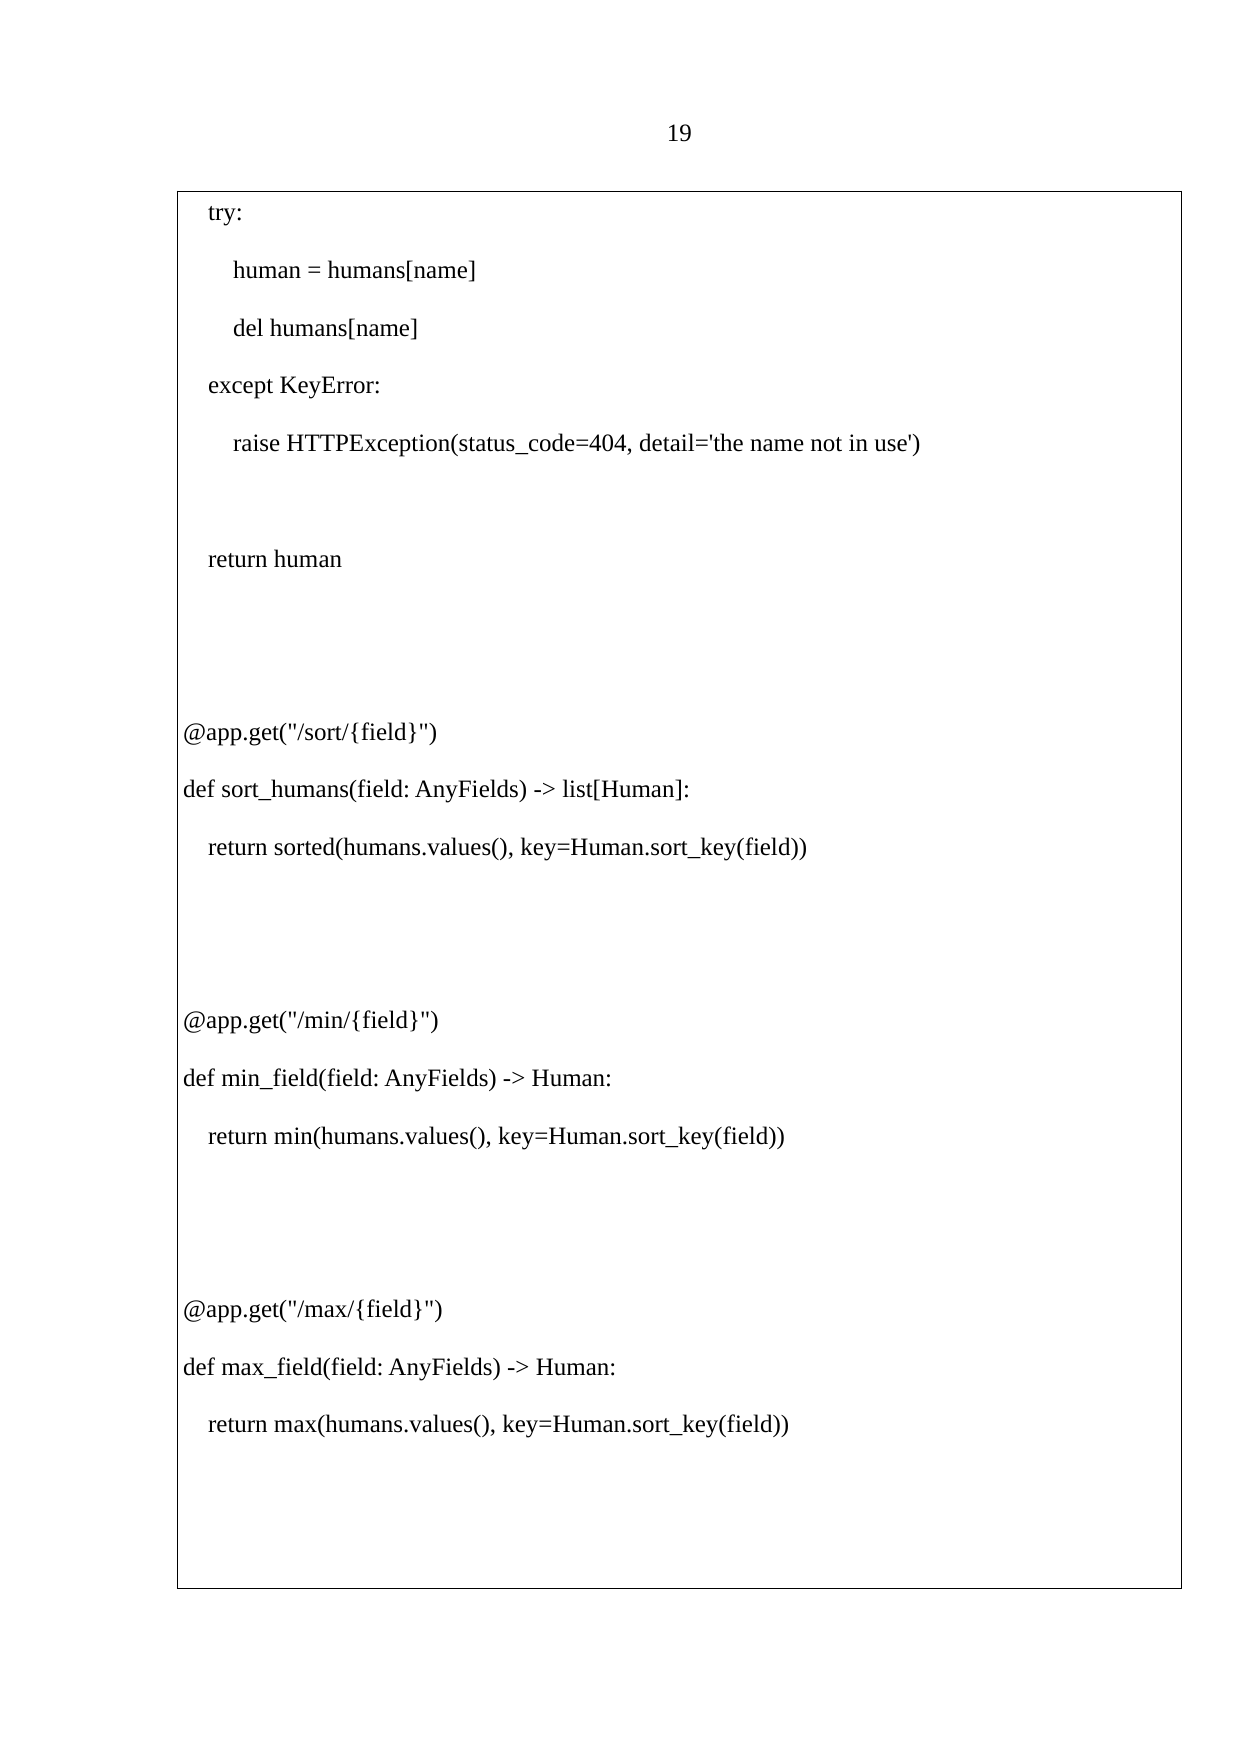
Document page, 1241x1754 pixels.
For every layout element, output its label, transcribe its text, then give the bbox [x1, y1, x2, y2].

table_header try: human = humans[name] del humans[name] except KeyError: raise HTTPException(status_code=404, detail='the name not in use') return human @app.get("/sort/{field}") def sort_humans(field: AnyFields) -> list[Human]: return sorted(humans.values(), key=Human.sort_key(field)) @app.get("/min/{field}") def min_field(field: AnyFields) -> Human: return min(humans.values(), key=Human.sort_key(field)) @app.get("/max/{field}") def max_field(field: AnyFields) -> Human: return max(humans.values(), key=Human.sort_key(field)) [178, 192, 1181, 1588]
